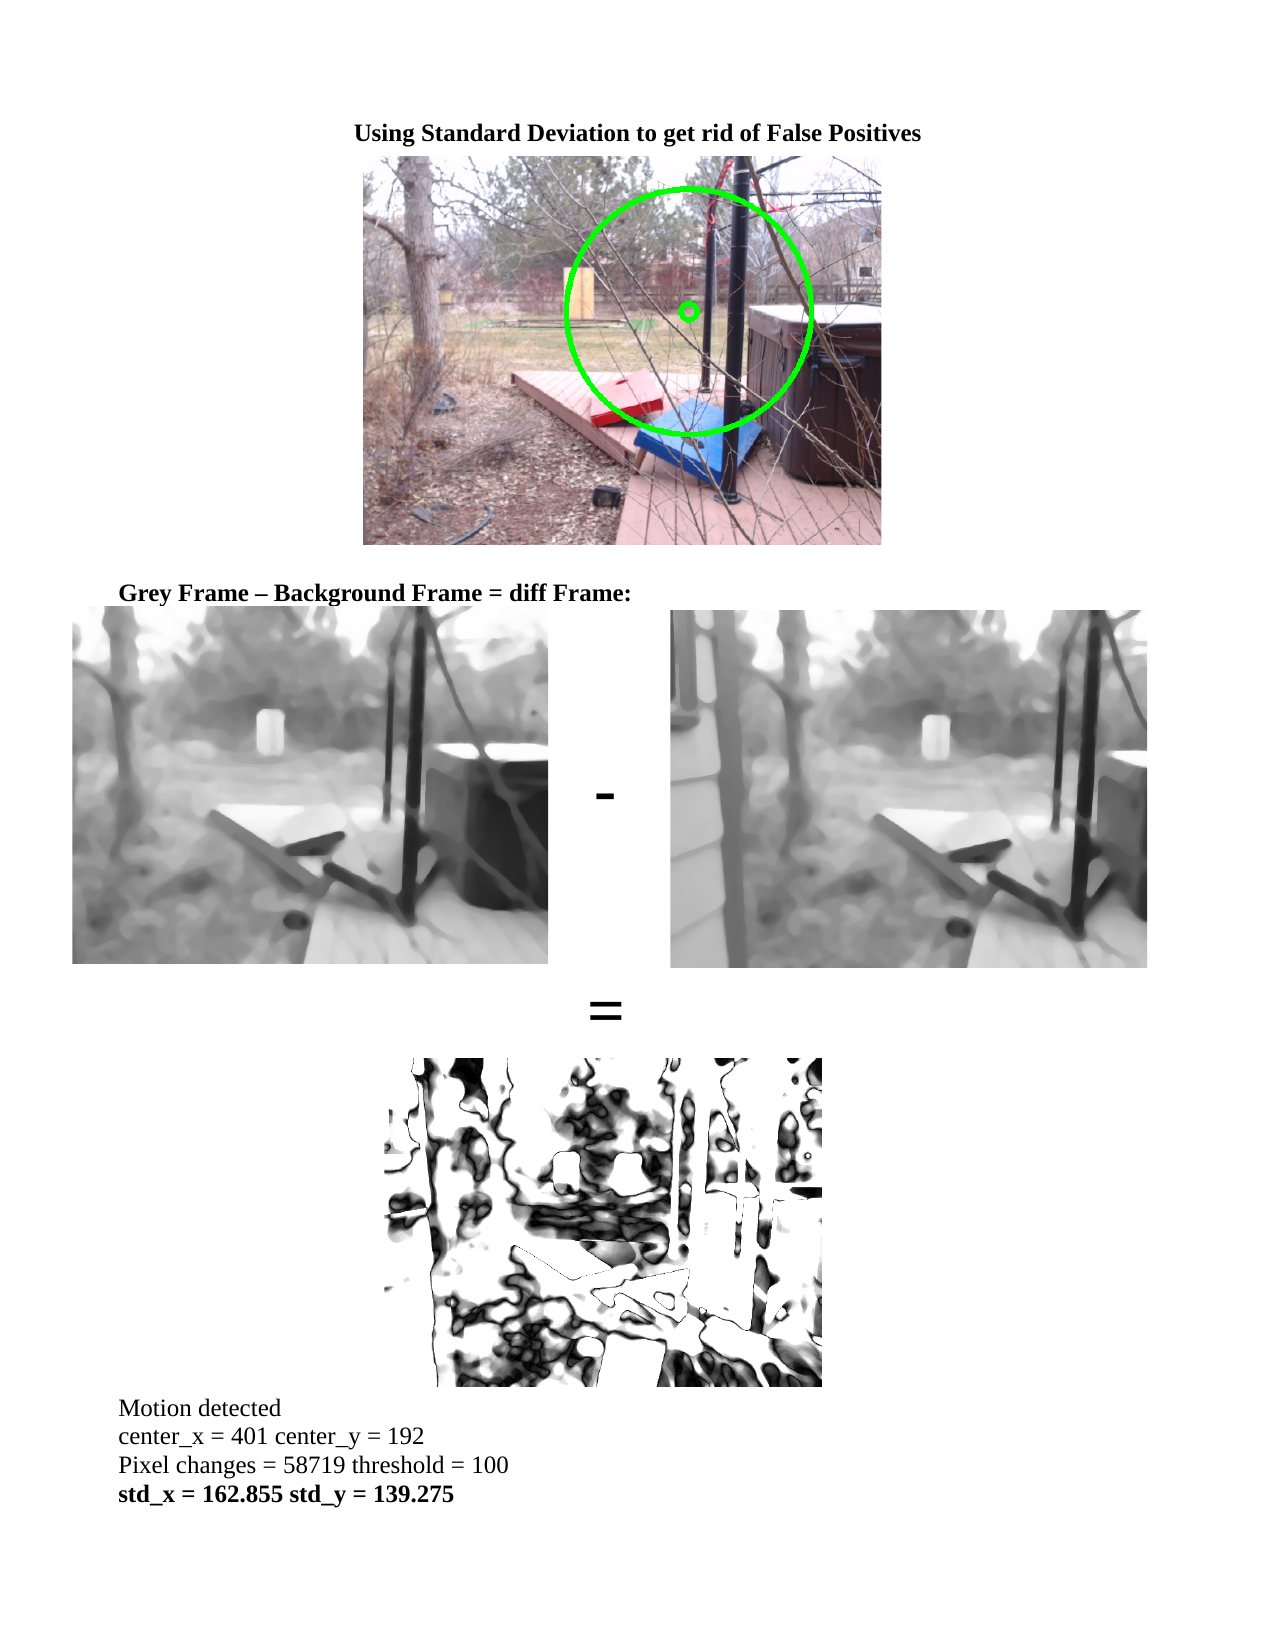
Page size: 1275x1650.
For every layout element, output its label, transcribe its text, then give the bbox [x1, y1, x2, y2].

text Motion detected [118, 1393, 1157, 1421]
picture [384, 1058, 822, 1387]
text Pixel changes = 58719 threshold = 100 [118, 1450, 1157, 1479]
text Using Standard Deviation to get rid of False Positives [118, 118, 1157, 147]
text center_x = 401 center_y = 192 [118, 1421, 1157, 1450]
text std_x = 162.855 std_y = 139.275 [118, 1479, 1157, 1508]
picture [670, 610, 1148, 968]
text - [1148, 751, 1157, 827]
picture [72, 606, 549, 964]
text = [118, 971, 1157, 1048]
text - [549, 751, 670, 827]
text Grey Frame – Background Frame = diff Frame: [118, 578, 1157, 607]
picture [363, 156, 882, 545]
